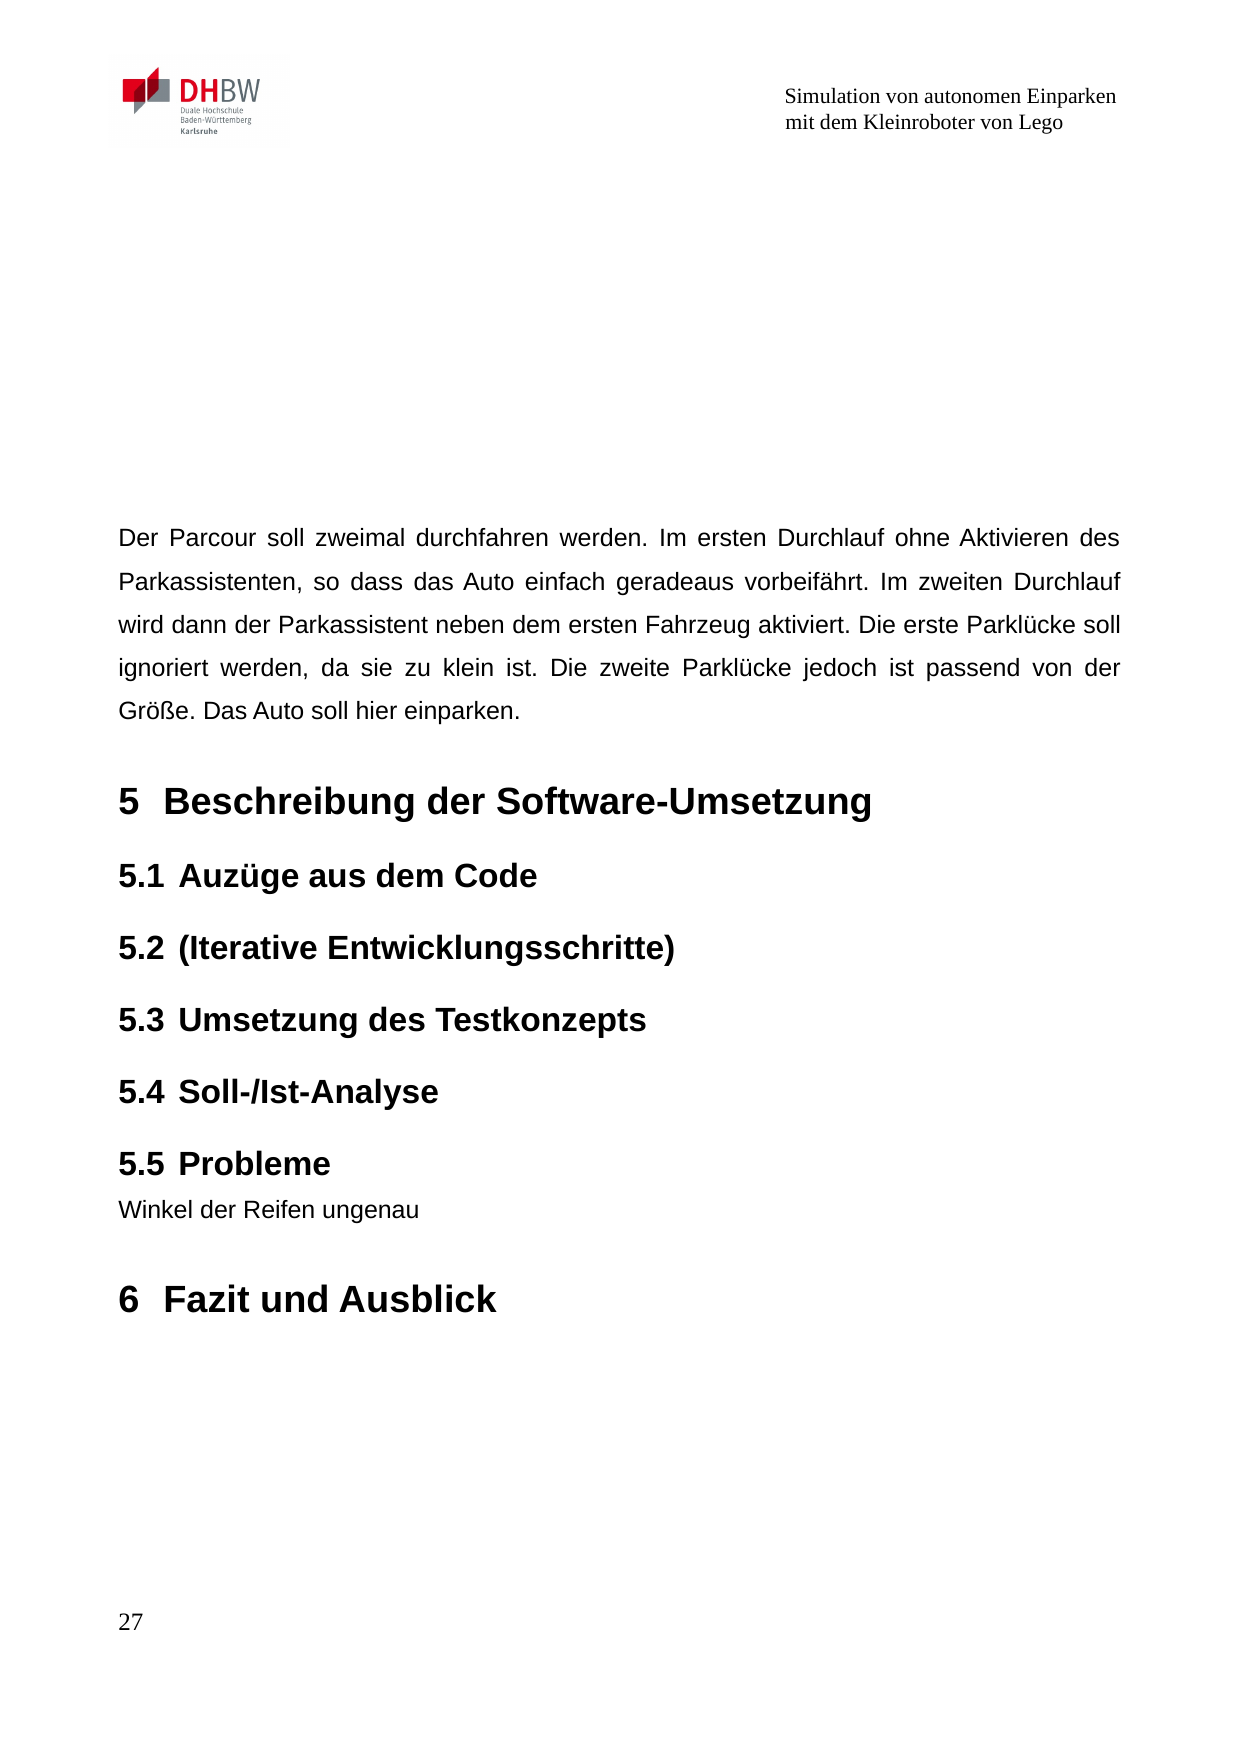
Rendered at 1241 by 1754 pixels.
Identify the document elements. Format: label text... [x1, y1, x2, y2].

subtitle Soll-/Ist-Analyse [118, 1071, 1122, 1110]
subtitle Fazit und Ausblick [118, 1277, 1122, 1321]
subtitle Beschreibung der Software-Umsetzung [118, 778, 1122, 822]
subtitle Probleme [118, 1143, 1122, 1182]
subtitle (Iterative Entwicklungsschritte) [118, 927, 1122, 966]
picture [108, 54, 291, 148]
text Winkel der Reifen ungenau [118, 1194, 1122, 1223]
text Der Parcour soll zweimal durchfahren werden. Im ersten Durchlauf ohne Aktivieren des Parkassistenten, so dass das Auto einfach geradeaus vorbeifährt. Im zweiten Durchlauf wird dann der Parkassistent neben dem ersten Fahrzeug aktiviert. Die erste Parklücke soll ignoriert werden, da sie zu klein ist. Die zweite Parklücke jedoch ist passend von der Größe. Das Auto soll hier einparken. [118, 523, 1122, 724]
subtitle Auzüge aus dem Code [118, 856, 1122, 894]
subtitle Umsetzung des Testkonzepts [118, 999, 1122, 1038]
